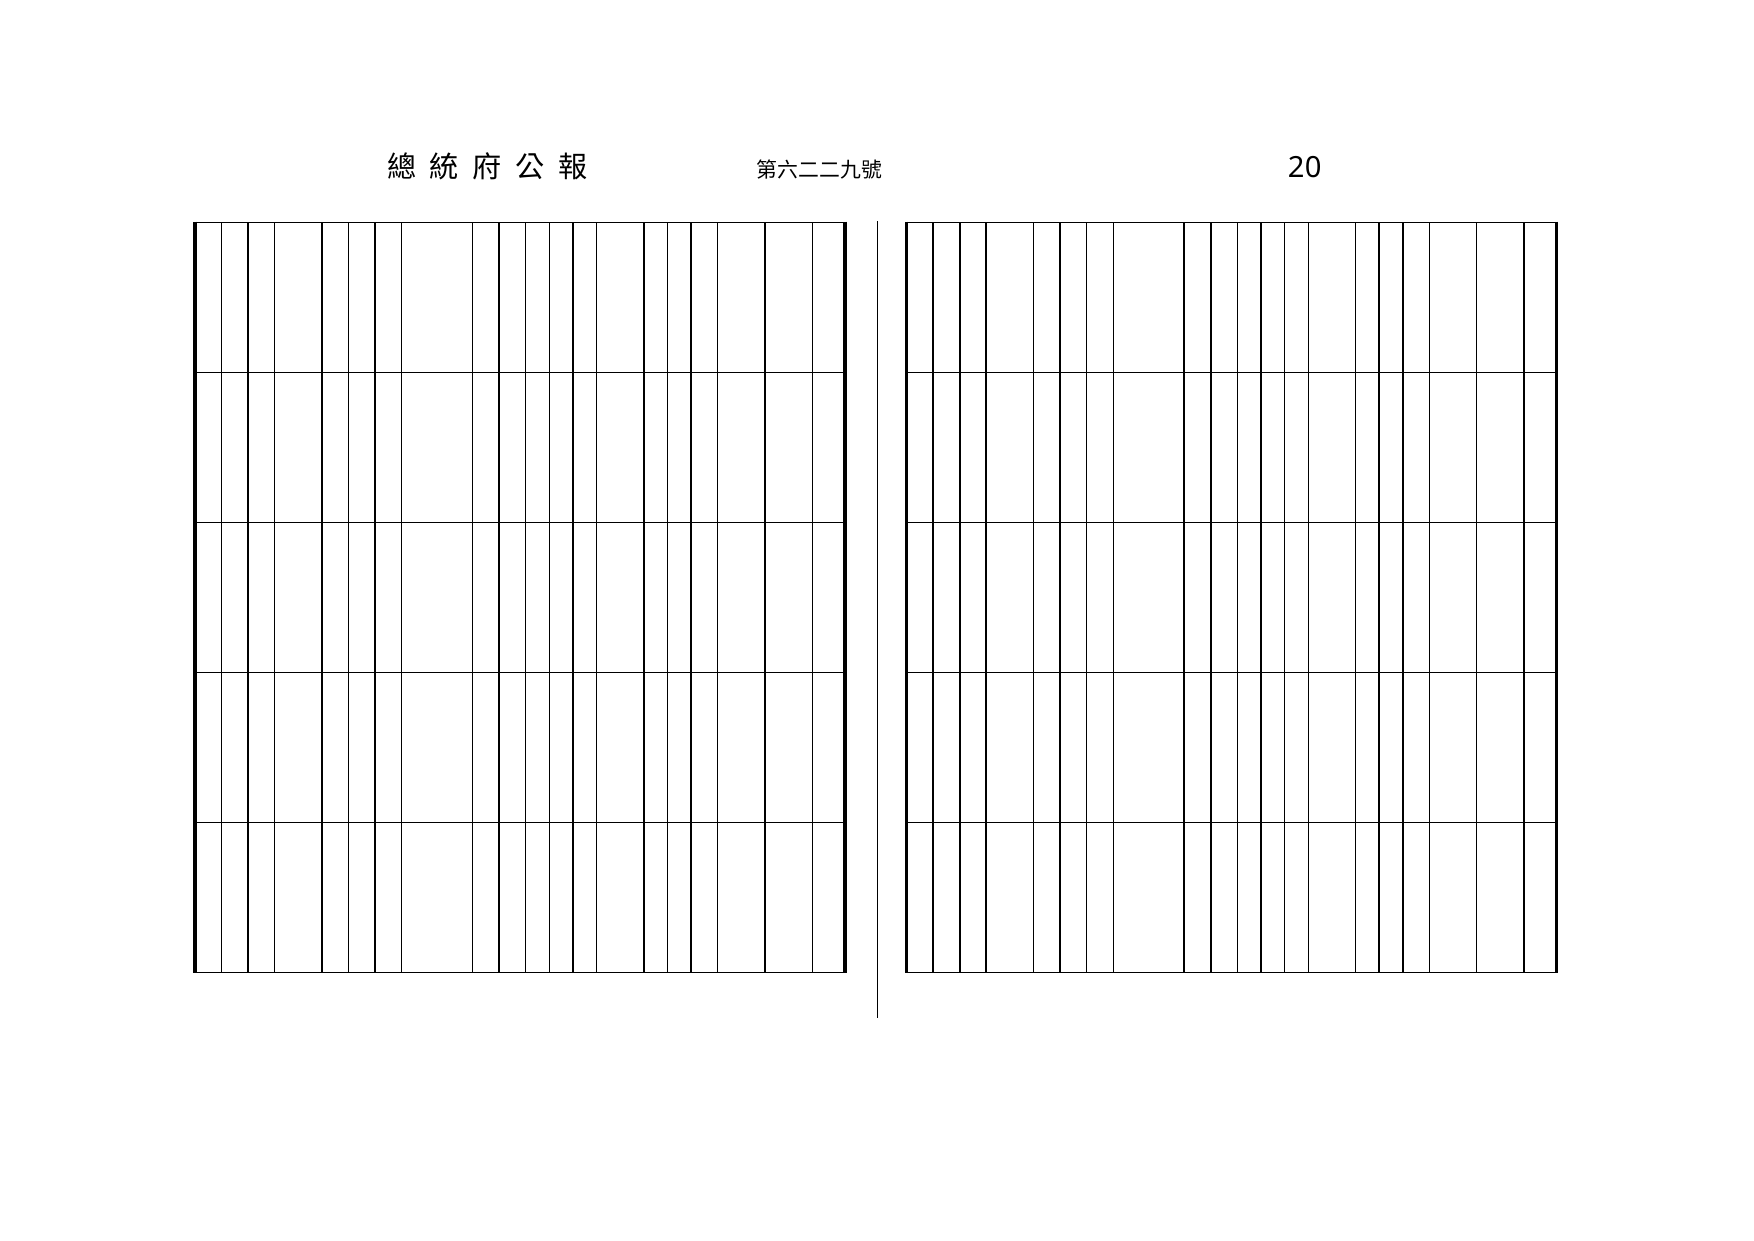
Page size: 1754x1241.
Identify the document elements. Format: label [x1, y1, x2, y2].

table_cell [718, 523, 741, 672]
table_cell [1404, 223, 1429, 372]
table_cell [473, 373, 498, 522]
table_cell [425, 823, 449, 972]
table_cell [402, 223, 425, 372]
table_cell [597, 823, 620, 972]
table_cell [692, 523, 717, 672]
table_cell [934, 823, 959, 972]
table_cell [1010, 223, 1033, 372]
table_cell [1262, 373, 1284, 522]
table_cell [1453, 373, 1476, 522]
table_cell [1185, 223, 1210, 372]
table_cell [718, 373, 741, 522]
table_cell [934, 373, 959, 522]
table_cell [298, 373, 321, 522]
table_cell [668, 223, 690, 372]
table_cell [1034, 673, 1059, 822]
table_cell [1404, 523, 1429, 672]
table_cell [1477, 523, 1500, 672]
table_cell [620, 823, 643, 972]
table_cell [323, 373, 348, 522]
table_cell [1525, 223, 1555, 372]
table_cell [449, 373, 472, 522]
table_cell [1238, 373, 1260, 522]
table_cell [1262, 673, 1284, 822]
table_cell [813, 673, 843, 822]
table_cell [1453, 823, 1476, 972]
table_cell [298, 223, 321, 372]
table_cell [1430, 223, 1453, 372]
table_cell [376, 223, 401, 372]
table_cell [376, 673, 401, 822]
table_cell [934, 673, 959, 822]
table_cell [1453, 523, 1476, 672]
table_cell [1238, 523, 1260, 672]
table_cell [668, 823, 690, 972]
table_cell [298, 523, 321, 672]
table_cell [1161, 523, 1183, 672]
table_cell [1185, 523, 1210, 672]
table_cell [1309, 673, 1332, 822]
table_cell [1309, 373, 1332, 522]
table_cell [1034, 523, 1059, 672]
table_cell [741, 523, 764, 672]
table_cell [473, 823, 498, 972]
table_cell [1332, 223, 1355, 372]
table_cell [1161, 373, 1183, 522]
table_cell [813, 373, 843, 522]
table_cell [1525, 523, 1555, 672]
table_cell [1430, 523, 1453, 672]
table_cell [1137, 223, 1161, 372]
table_cell [1380, 223, 1402, 372]
table_cell [574, 823, 596, 972]
table_cell [500, 523, 525, 672]
table_cell [1477, 373, 1500, 522]
table_cell [718, 223, 741, 372]
table_cell [402, 523, 425, 672]
table_cell [668, 523, 690, 672]
table_cell [961, 823, 985, 972]
table_cell [1356, 823, 1378, 972]
table_cell [323, 823, 348, 972]
table_cell [597, 373, 620, 522]
table_cell [1034, 823, 1059, 972]
table_cell [1525, 373, 1555, 522]
table_cell [692, 823, 717, 972]
table_cell [1477, 823, 1500, 972]
table_cell [449, 523, 472, 672]
table_cell [1380, 523, 1402, 672]
table_cell [1332, 823, 1355, 972]
table_cell [222, 223, 247, 372]
table_cell [1309, 523, 1332, 672]
table_cell [766, 523, 789, 672]
table_cell [813, 223, 843, 372]
table_cell [908, 823, 932, 972]
table_cell [1238, 223, 1260, 372]
table_cell [1185, 823, 1210, 972]
table_cell [1500, 673, 1523, 822]
table_cell [1453, 673, 1476, 822]
table_cell [222, 673, 247, 822]
table_cell [1430, 823, 1453, 972]
table_cell [1137, 823, 1161, 972]
table_cell [376, 373, 401, 522]
table_cell [1061, 523, 1086, 672]
table_cell [425, 373, 449, 522]
table_cell [449, 223, 472, 372]
table_cell [500, 373, 525, 522]
table_cell [620, 673, 643, 822]
table_cell [1034, 373, 1059, 522]
table_cell [1185, 373, 1210, 522]
table_cell [349, 523, 374, 672]
table_cell [1061, 673, 1086, 822]
table_cell [961, 673, 985, 822]
table_cell [789, 223, 812, 372]
table_cell [249, 823, 274, 972]
table_cell [1161, 223, 1183, 372]
table_cell [741, 223, 764, 372]
table_cell [1285, 523, 1308, 672]
table_cell [1161, 823, 1183, 972]
table_cell [1010, 373, 1033, 522]
table_cell [1010, 673, 1033, 822]
table_cell [987, 823, 1010, 972]
table_cell [323, 523, 348, 672]
table_cell [222, 823, 247, 972]
table_cell [597, 223, 620, 372]
table_cell [197, 223, 221, 372]
table_cell [934, 523, 959, 672]
table_cell [1238, 673, 1260, 822]
table_cell [1500, 523, 1523, 672]
table_cell [987, 523, 1010, 672]
table_cell [1087, 373, 1113, 522]
table_cell [813, 523, 843, 672]
table_cell [766, 673, 789, 822]
table_cell [1356, 673, 1378, 822]
table_cell [550, 823, 572, 972]
table_cell [1087, 823, 1113, 972]
table_cell [1238, 823, 1260, 972]
table_cell [668, 673, 690, 822]
table_cell [645, 823, 667, 972]
table_cell [741, 823, 764, 972]
table_cell [197, 673, 221, 822]
table_cell [1212, 673, 1237, 822]
table_cell [402, 373, 425, 522]
table_cell [550, 673, 572, 822]
table_cell [1087, 523, 1113, 672]
table_cell [1309, 823, 1332, 972]
table_cell [1137, 673, 1161, 822]
table_cell [197, 523, 221, 672]
table_cell [1404, 673, 1429, 822]
table_cell [645, 373, 667, 522]
table_cell [741, 373, 764, 522]
table_cell [349, 223, 374, 372]
table_cell [1114, 823, 1137, 972]
table_cell [741, 673, 764, 822]
table_cell [1332, 673, 1355, 822]
table_cell [222, 523, 247, 672]
table_cell [908, 673, 932, 822]
table_cell [197, 373, 221, 522]
table_cell [249, 523, 274, 672]
table_cell [526, 673, 549, 822]
table_cell [275, 673, 298, 822]
table_cell [402, 673, 425, 822]
table_cell [961, 223, 985, 372]
table_cell [1430, 673, 1453, 822]
table_cell [1212, 523, 1237, 672]
table_cell [500, 223, 525, 372]
table_cell [1262, 523, 1284, 672]
table_cell [645, 673, 667, 822]
table_cell [1380, 823, 1402, 972]
table_cell [275, 223, 298, 372]
table_cell [1137, 373, 1161, 522]
table_cell [1061, 223, 1086, 372]
table_cell [597, 523, 620, 672]
table_cell [597, 673, 620, 822]
table_cell [1332, 373, 1355, 522]
table_cell [718, 673, 741, 822]
table_cell [349, 823, 374, 972]
table_cell [1332, 523, 1355, 672]
table_cell [574, 223, 596, 372]
table_cell [1061, 373, 1086, 522]
table_cell [718, 823, 741, 972]
table_cell [620, 223, 643, 372]
table_cell [908, 523, 932, 672]
table_cell [1137, 523, 1161, 672]
table_cell [789, 823, 812, 972]
table_cell [1212, 223, 1237, 372]
table_cell [550, 373, 572, 522]
table_cell [376, 823, 401, 972]
table_cell [1262, 823, 1284, 972]
table_cell [620, 523, 643, 672]
table_cell [961, 523, 985, 672]
table_cell [1114, 523, 1137, 672]
table_cell [1525, 673, 1555, 822]
table_cell [1185, 673, 1210, 822]
table_cell [574, 673, 596, 822]
table_cell [1477, 673, 1500, 822]
table_cell [1500, 223, 1523, 372]
table_cell [1114, 673, 1137, 822]
table_cell [987, 373, 1010, 522]
table_cell [645, 223, 667, 372]
table_cell [987, 223, 1010, 372]
table_cell [526, 373, 549, 522]
table_cell [1356, 523, 1378, 672]
table_cell [789, 673, 812, 822]
table_cell [526, 223, 549, 372]
table_cell [813, 823, 843, 972]
table_cell [789, 523, 812, 672]
table_cell [425, 523, 449, 672]
table_cell [908, 373, 932, 522]
table_cell [222, 373, 247, 522]
table_cell [249, 223, 274, 372]
table_cell [425, 223, 449, 372]
table_cell [298, 823, 321, 972]
table_cell [766, 823, 789, 972]
table_cell [323, 223, 348, 372]
table_cell [1034, 223, 1059, 372]
table_cell [987, 673, 1010, 822]
table_cell [526, 523, 549, 672]
table_cell [1262, 223, 1284, 372]
table_cell [550, 223, 572, 372]
table_cell [473, 523, 498, 672]
table_cell [1061, 823, 1086, 972]
table_cell [668, 373, 690, 522]
table_cell [1309, 223, 1332, 372]
table_cell [376, 523, 401, 672]
table_cell [1380, 673, 1402, 822]
table_cell [249, 673, 274, 822]
table_cell [789, 373, 812, 522]
table_cell [1356, 223, 1378, 372]
table_cell [1356, 373, 1378, 522]
table_cell [1477, 223, 1500, 372]
table_cell [500, 673, 525, 822]
table_cell [425, 673, 449, 822]
table_cell [1114, 373, 1137, 522]
table_cell [473, 223, 498, 372]
table_cell [197, 823, 221, 972]
table_cell [1285, 673, 1308, 822]
table_cell [1285, 223, 1308, 372]
table_cell [1404, 373, 1429, 522]
table_cell [526, 823, 549, 972]
table_cell [908, 223, 932, 372]
table_cell [1010, 823, 1033, 972]
table_cell [449, 823, 472, 972]
table_cell [692, 223, 717, 372]
table_cell [1525, 823, 1555, 972]
table_cell [275, 523, 298, 672]
table_cell [1404, 823, 1429, 972]
table_cell [574, 523, 596, 672]
table_cell [961, 373, 985, 522]
table_cell [1500, 373, 1523, 522]
table_cell [1285, 823, 1308, 972]
table_cell [766, 373, 789, 522]
table_cell [298, 673, 321, 822]
table_cell [934, 223, 959, 372]
table_cell [1500, 823, 1523, 972]
table_cell [1453, 223, 1476, 372]
table_cell [574, 373, 596, 522]
table_cell [349, 673, 374, 822]
table_cell [1087, 673, 1113, 822]
table_cell [550, 523, 572, 672]
table_cell [473, 673, 498, 822]
table_cell [349, 373, 374, 522]
table_cell [1212, 823, 1237, 972]
table_cell [323, 673, 348, 822]
table_cell [275, 373, 298, 522]
table_cell [1380, 373, 1402, 522]
table_cell [1161, 673, 1183, 822]
table_cell [449, 673, 472, 822]
table_cell [1430, 373, 1453, 522]
table_cell [1114, 223, 1137, 372]
table_cell [1212, 373, 1237, 522]
table_cell [1010, 523, 1033, 672]
table_cell [1087, 223, 1113, 372]
table_cell [692, 673, 717, 822]
table_cell [500, 823, 525, 972]
table_cell [249, 373, 274, 522]
table_cell [402, 823, 425, 972]
table_cell [692, 373, 717, 522]
table_cell [275, 823, 298, 972]
table_cell [645, 523, 667, 672]
table_cell [1285, 373, 1308, 522]
table_cell [620, 373, 643, 522]
table_cell [766, 223, 789, 372]
